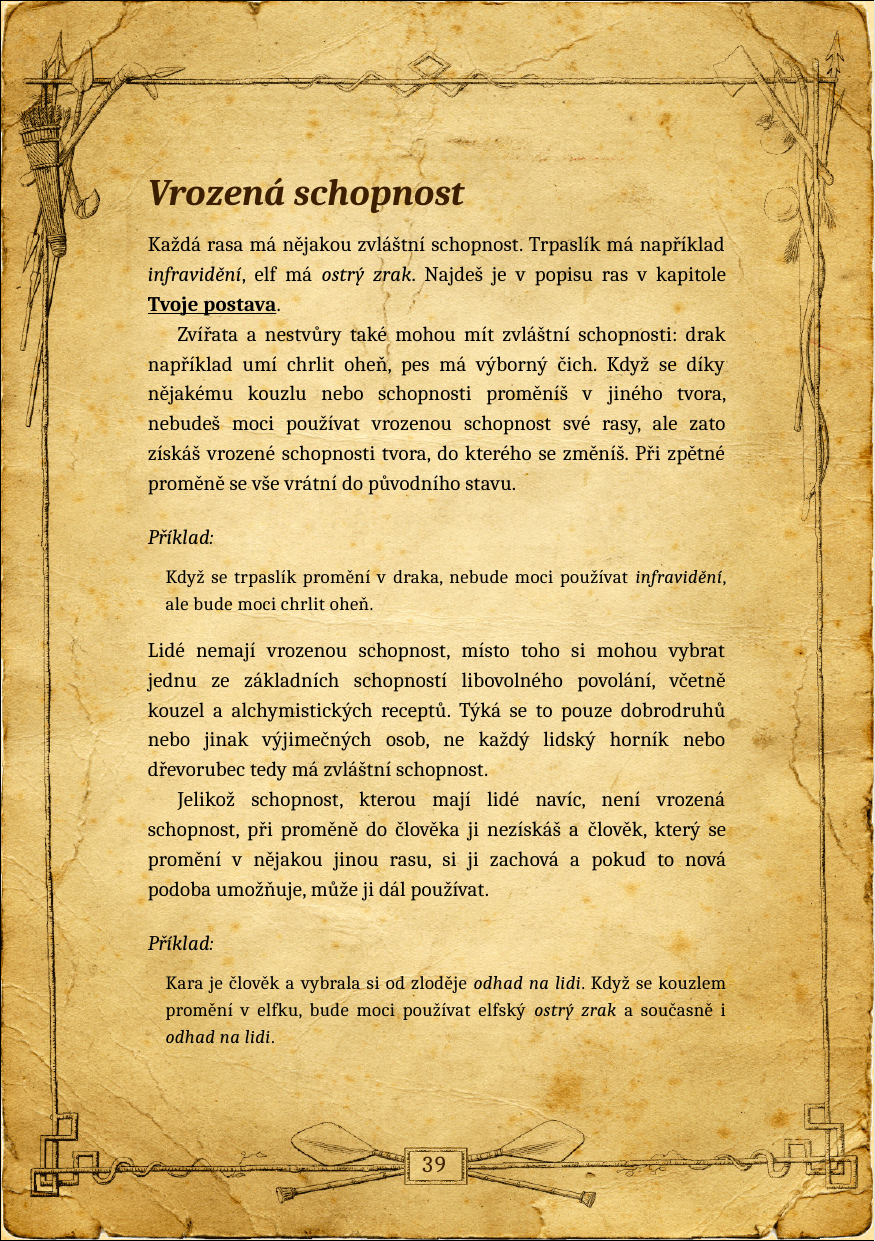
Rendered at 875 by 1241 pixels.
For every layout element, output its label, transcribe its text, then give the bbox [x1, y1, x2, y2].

text Když se trpaslík promění v⁠ draka, nebude moci používat infravidění, ale bude moci chrlit oheň. [165, 567, 726, 615]
text Příklad: [148, 525, 726, 549]
text Lidé nemají vrozenou schopnost, místo toho si mohou vybrat jednu ze základních schopností libovolného povolání, včetně kouzel a⁠ alchymistických receptů. Týká se to pouze dobrodruhů nebo jinak výjimečných osob, ne každý lidský horník nebo dřevorubec tedy má zvláštní schopnost. Jelikož schopnost, kterou mají lidé navíc, není vrozená schopnost, při proměně do člověka ji nezískáš a⁠ člověk, který se promění v⁠ nějakou jinou rasu, si ji zachová a⁠ pokud to nová podoba umožňuje, může ji dál používat. [148, 638, 726, 902]
picture [1, 1, 874, 1240]
text Kara je člověk a⁠ vybrala si od zloděje odhad na lidi. Když se kouzlem promění v⁠ elfku, bude moci používat elfský ostrý zrak a⁠ současně i⁠ odhad na lidi. [165, 973, 726, 1048]
text Příklad: [148, 931, 726, 955]
text Každá rasa má nějakou zvláštní schopnost. Trpaslík má například infravidění, elf má ostrý zrak. Najdeš je v⁠ popisu ras v⁠ kapitole Tvoje postava. Zvířata a⁠ nestvůry také mohou mít zvláštní schopnosti: drak například umí chrlit oheň, pes má výborný čich. Když se díky nějakému kouzlu nebo schopnosti proměníš v⁠ jiného tvora, nebudeš moci používat vrozenou schopnost své rasy, ale zato získáš vrozené schopnosti tvora, do kterého se změníš. Při zpětné proměně se vše vrátní do původního stavu. [148, 233, 726, 496]
subtitle Vrozená schopnost [148, 172, 726, 215]
